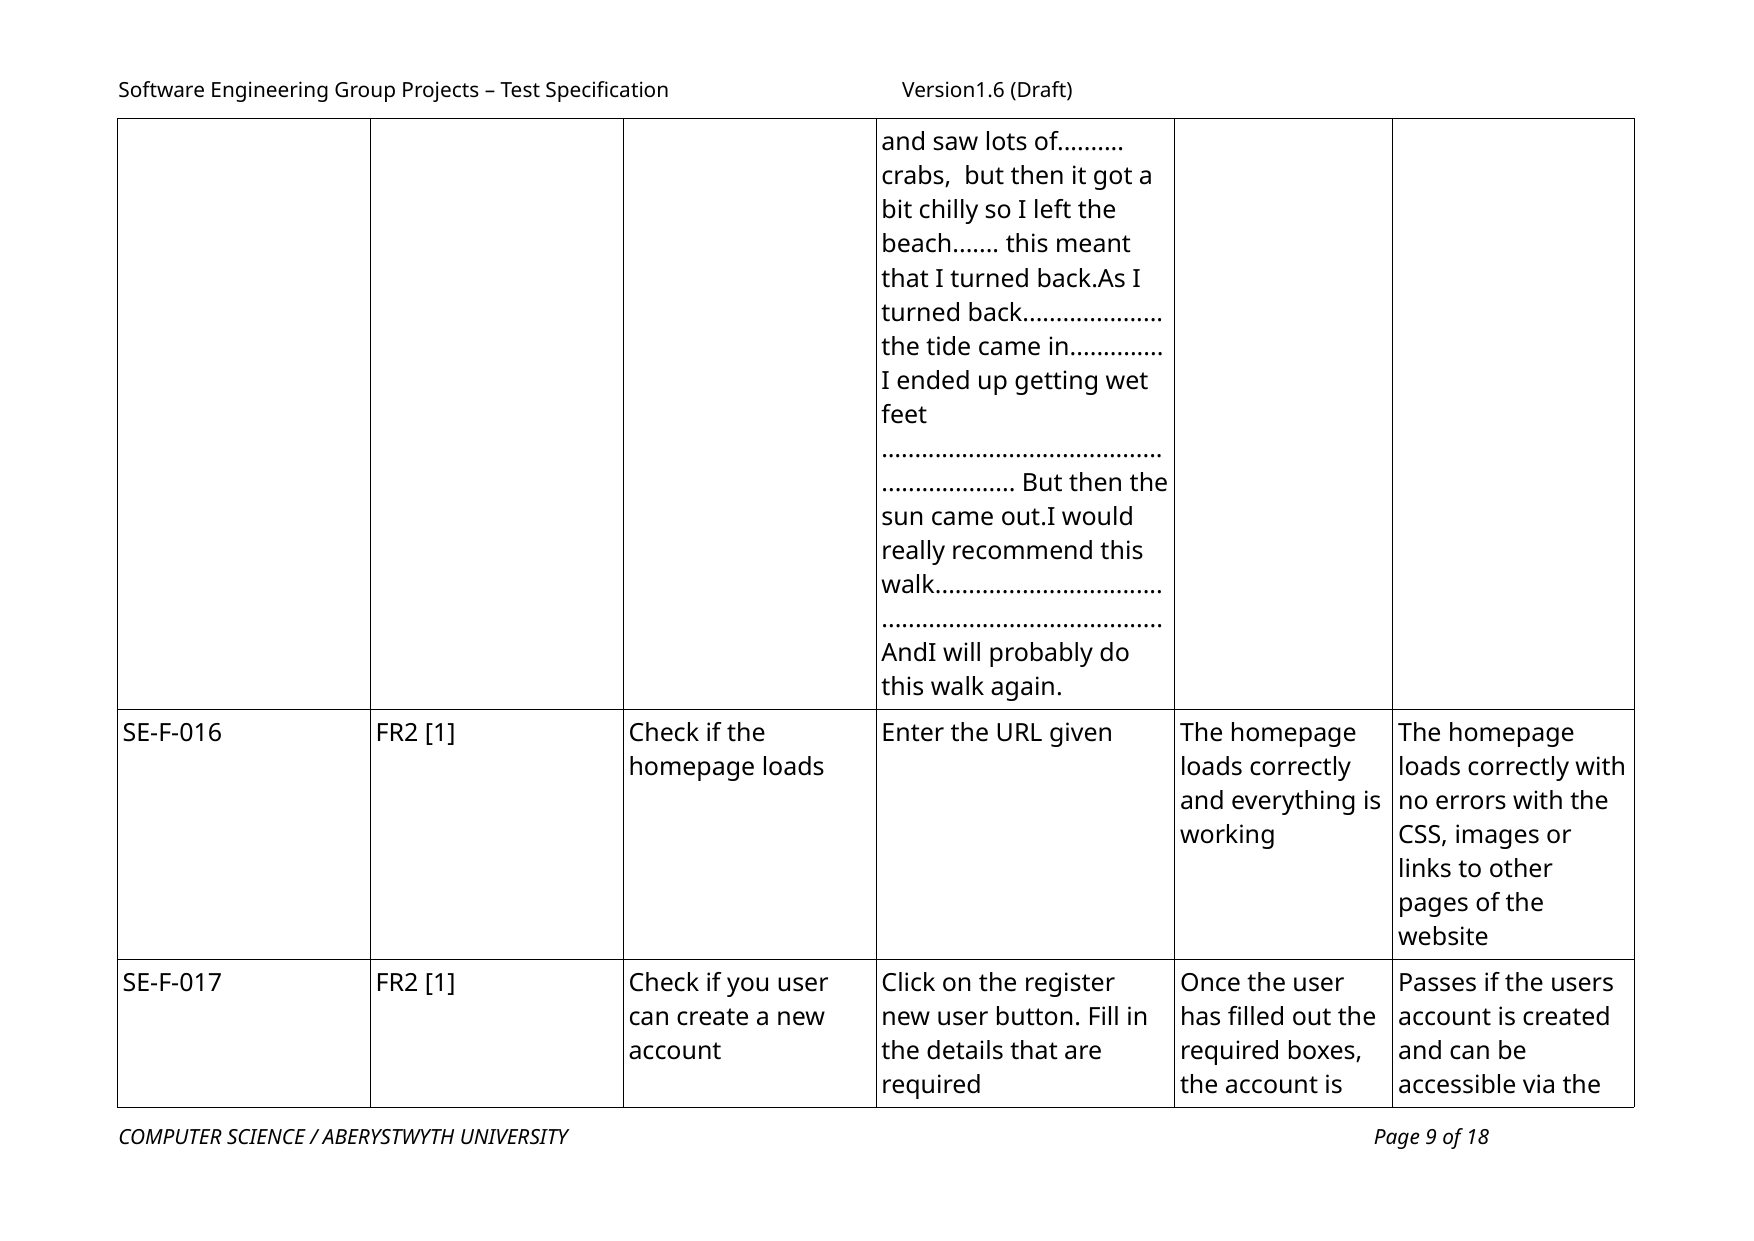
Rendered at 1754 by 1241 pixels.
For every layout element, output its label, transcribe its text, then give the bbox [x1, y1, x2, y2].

table_cell [624, 119, 876, 709]
table_cell [1175, 119, 1392, 709]
table_cell [371, 119, 623, 709]
table_cell and saw lots of.......... crabs, but then it got a bit chilly so I left the beach....... this meant that I turned back.As I turned back..................... the tide came in.............. I ended up getting wet feet …........................................................... But then the sun came out.I would really recommend this walk............................................................................AndI will probably do this walk again. [877, 119, 1174, 709]
table_cell Click on the register new user button. Fill in the details that are required [877, 960, 1174, 1107]
table_cell SE-F-017 [118, 960, 370, 1107]
table_cell Enter the URL given [877, 710, 1174, 959]
table_cell FR2 [1] [371, 960, 623, 1107]
table_cell Check if the homepage loads [624, 710, 876, 959]
table_cell SE-F-016 [118, 710, 370, 959]
table_cell The homepage loads correctly and everything is working [1175, 710, 1392, 959]
table_cell The homepage loads correctly with no errors with the CSS, images or links to other pages of the website [1393, 710, 1634, 959]
table_cell [1393, 119, 1634, 709]
table_cell Once the user has filled out the required boxes, the account is [1175, 960, 1392, 1107]
table_cell [118, 119, 370, 709]
table_cell Passes if the users account is created and can be accessible via the [1393, 960, 1634, 1107]
table_cell Check if you user can create a new account [624, 960, 876, 1107]
table_cell FR2 [1] [371, 710, 623, 959]
